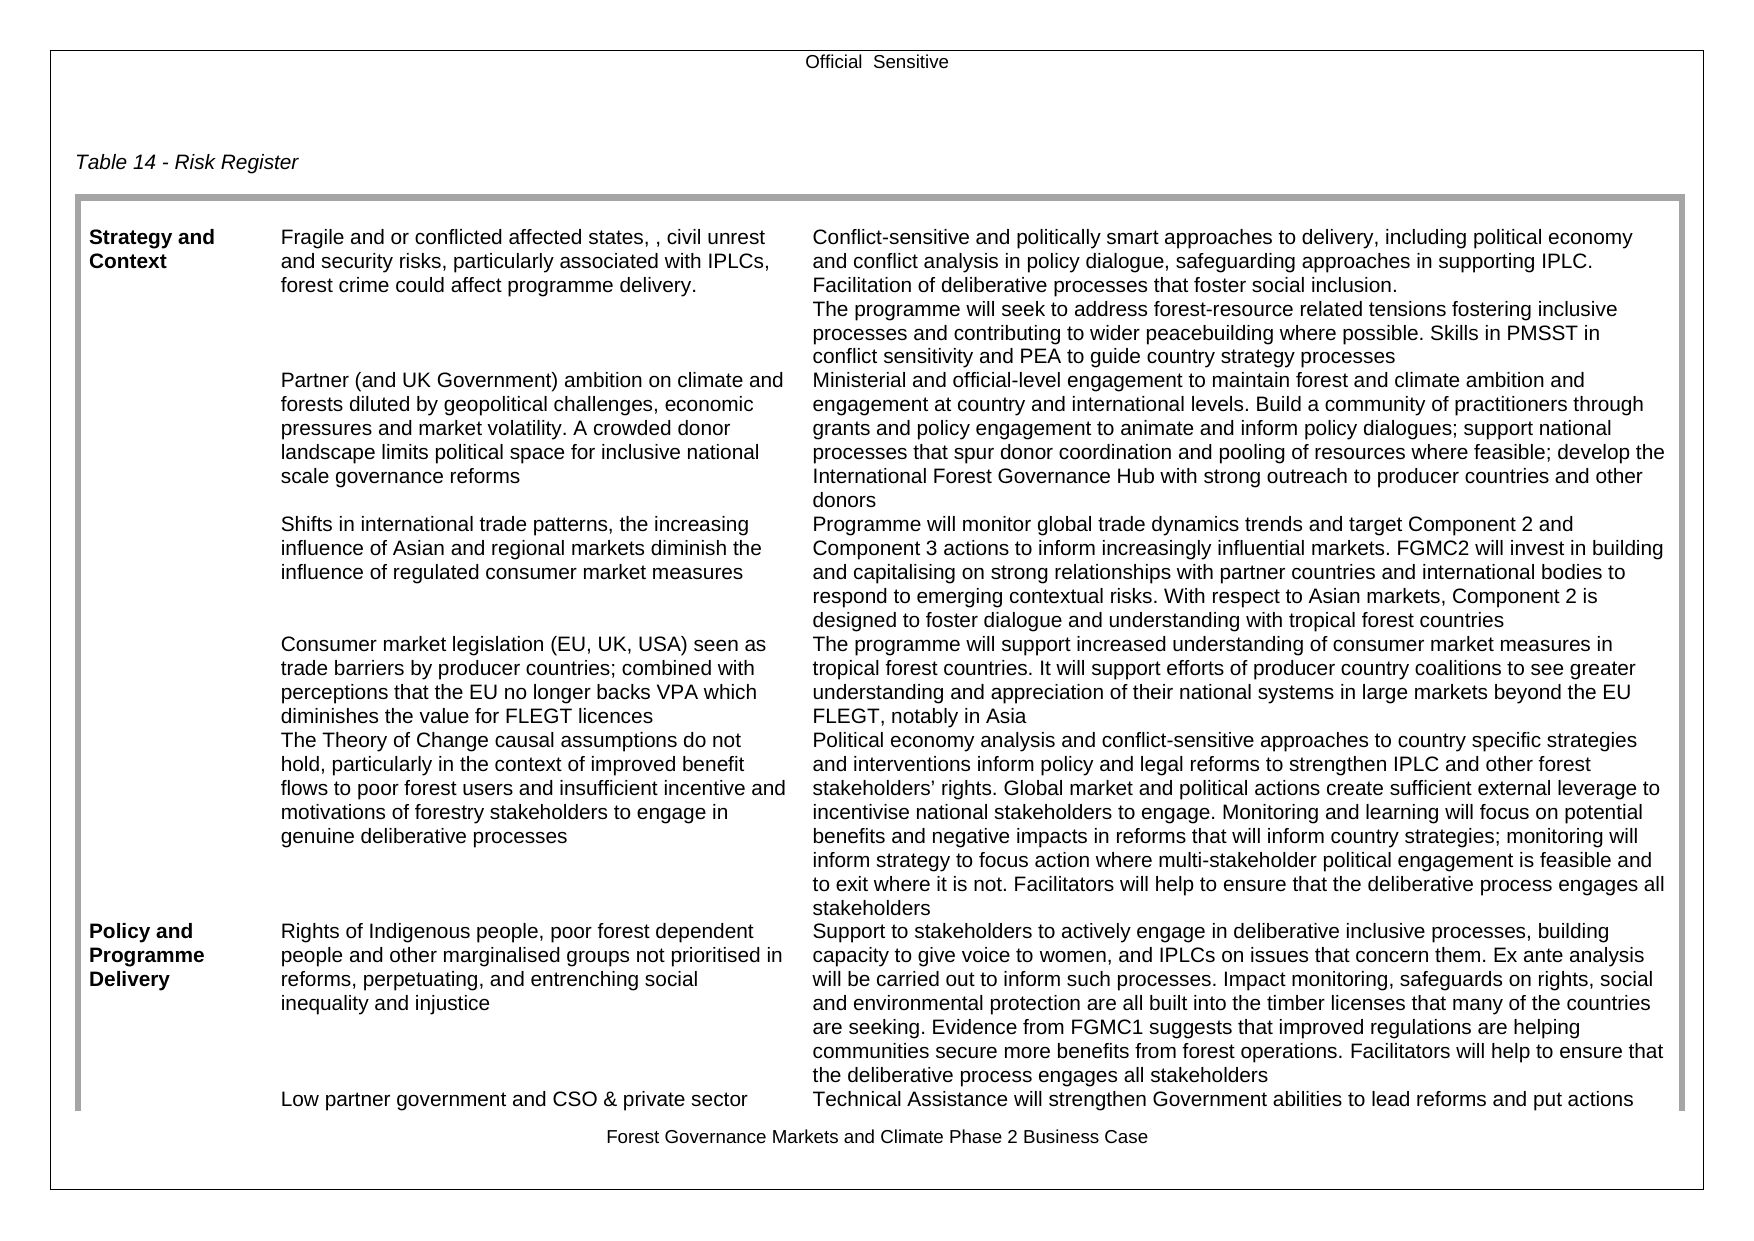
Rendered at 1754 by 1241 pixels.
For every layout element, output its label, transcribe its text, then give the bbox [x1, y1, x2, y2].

table_header Mitigation [801, 201, 1679, 224]
table_cell [81, 512, 269, 632]
table_cell [81, 368, 269, 512]
table_cell Partner (and UK Government) ambition on climate and forests diluted by geopolitical challenges, economic pressures and market volatility. A crowded donor landscape limits political space for inclusive national scale governance reforms [269, 368, 801, 512]
table_cell Shifts in international trade patterns, the increasing influence of Asian and regional markets diminish the influence of regulated consumer market measures [269, 512, 801, 632]
table_cell Conflict-sensitive and politically smart approaches to delivery, including political economy and conflict analysis in policy dialogue, safeguarding approaches in supporting IPLC. Facilitation of deliberative processes that foster social inclusion. The programme will seek to address forest-resource related tensions fostering inclusive processes and contributing to wider peacebuilding where possible. Skills in PMSST in conflict sensitivity and PEA to guide country strategy processes [801, 225, 1679, 368]
table_cell Ministerial and official-level engagement to maintain forest and climate ambition and engagement at country and international levels. Build a community of practitioners through grants and policy engagement to animate and inform policy dialogues; support national processes that spur donor coordination and pooling of resources where feasible; develop the International Forest Governance Hub with strong outreach to producer countries and other donors [801, 368, 1679, 512]
table_cell Low partner government and CSO & private sector [269, 1087, 801, 1111]
table_header Risk Category [81, 201, 269, 224]
table_cell [81, 632, 269, 728]
table_cell Political economy analysis and conflict-sensitive approaches to country specific strategies and interventions inform policy and legal reforms to strengthen IPLC and other forest stakeholders’ rights. Global market and political actions create sufficient external leverage to incentivise national stakeholders to engage. Monitoring and learning will focus on potential benefits and negative impacts in reforms that will inform country strategies; monitoring will inform strategy to focus action where multi-stakeholder political engagement is feasible and to exit where it is not. Facilitators will help to ensure that the deliberative process engages all stakeholders [801, 728, 1679, 919]
table_cell Support to stakeholders to actively engage in deliberative inclusive processes, building capacity to give voice to women, and IPLCs on issues that concern them. Ex ante analysis will be carried out to inform such processes. Impact monitoring, safeguards on rights, social and environmental protection are all built into the timber licenses that many of the countries are seeking. Evidence from FGMC1 suggests that improved regulations are helping communities secure more benefits from forest operations. Facilitators will help to ensure that the deliberative process engages all stakeholders [801, 919, 1679, 1087]
text Table 14 - Risk Register [75, 149, 1679, 173]
table_cell The Theory of Change causal assumptions do not hold, particularly in the context of improved benefit flows to poor forest users and insufficient incentive and motivations of forestry stakeholders to engage in genuine deliberative processes [269, 728, 801, 919]
table_cell Strategy and Context [81, 225, 269, 368]
table_cell The programme will support increased understanding of consumer market measures in tropical forest countries. It will support efforts of producer country coalitions to see greater understanding and appreciation of their national systems in large markets beyond the EU FLEGT, notably in Asia [801, 632, 1679, 728]
table_cell [81, 728, 269, 919]
table_cell [81, 1087, 269, 1111]
table_cell Technical Assistance will strengthen Government abilities to lead reforms and put actions [801, 1087, 1679, 1111]
table_cell Rights of Indigenous people, poor forest dependent people and other marginalised groups not prioritised in reforms, perpetuating, and entrenching social inequality and injustice [269, 919, 801, 1087]
table_cell Consumer market legislation (EU, UK, USA) seen as trade barriers by producer countries; combined with perceptions that the EU no longer backs VPA which diminishes the value for FLEGT licences [269, 632, 801, 728]
table_cell Programme will monitor global trade dynamics trends and target Component 2 and Component 3 actions to inform increasingly influential markets. FGMC2 will invest in building and capitalising on strong relationships with partner countries and international bodies to respond to emerging contextual risks. With respect to Asian markets, Component 2 is designed to foster dialogue and understanding with tropical forest countries [801, 512, 1679, 632]
table_cell Fragile and or conflicted affected states, , civil unrest and security risks, particularly associated with IPLCs, forest crime could affect programme delivery. [269, 225, 801, 368]
table_header Key Risks [269, 201, 801, 224]
table_cell Policy and Programme Delivery [81, 919, 269, 1087]
